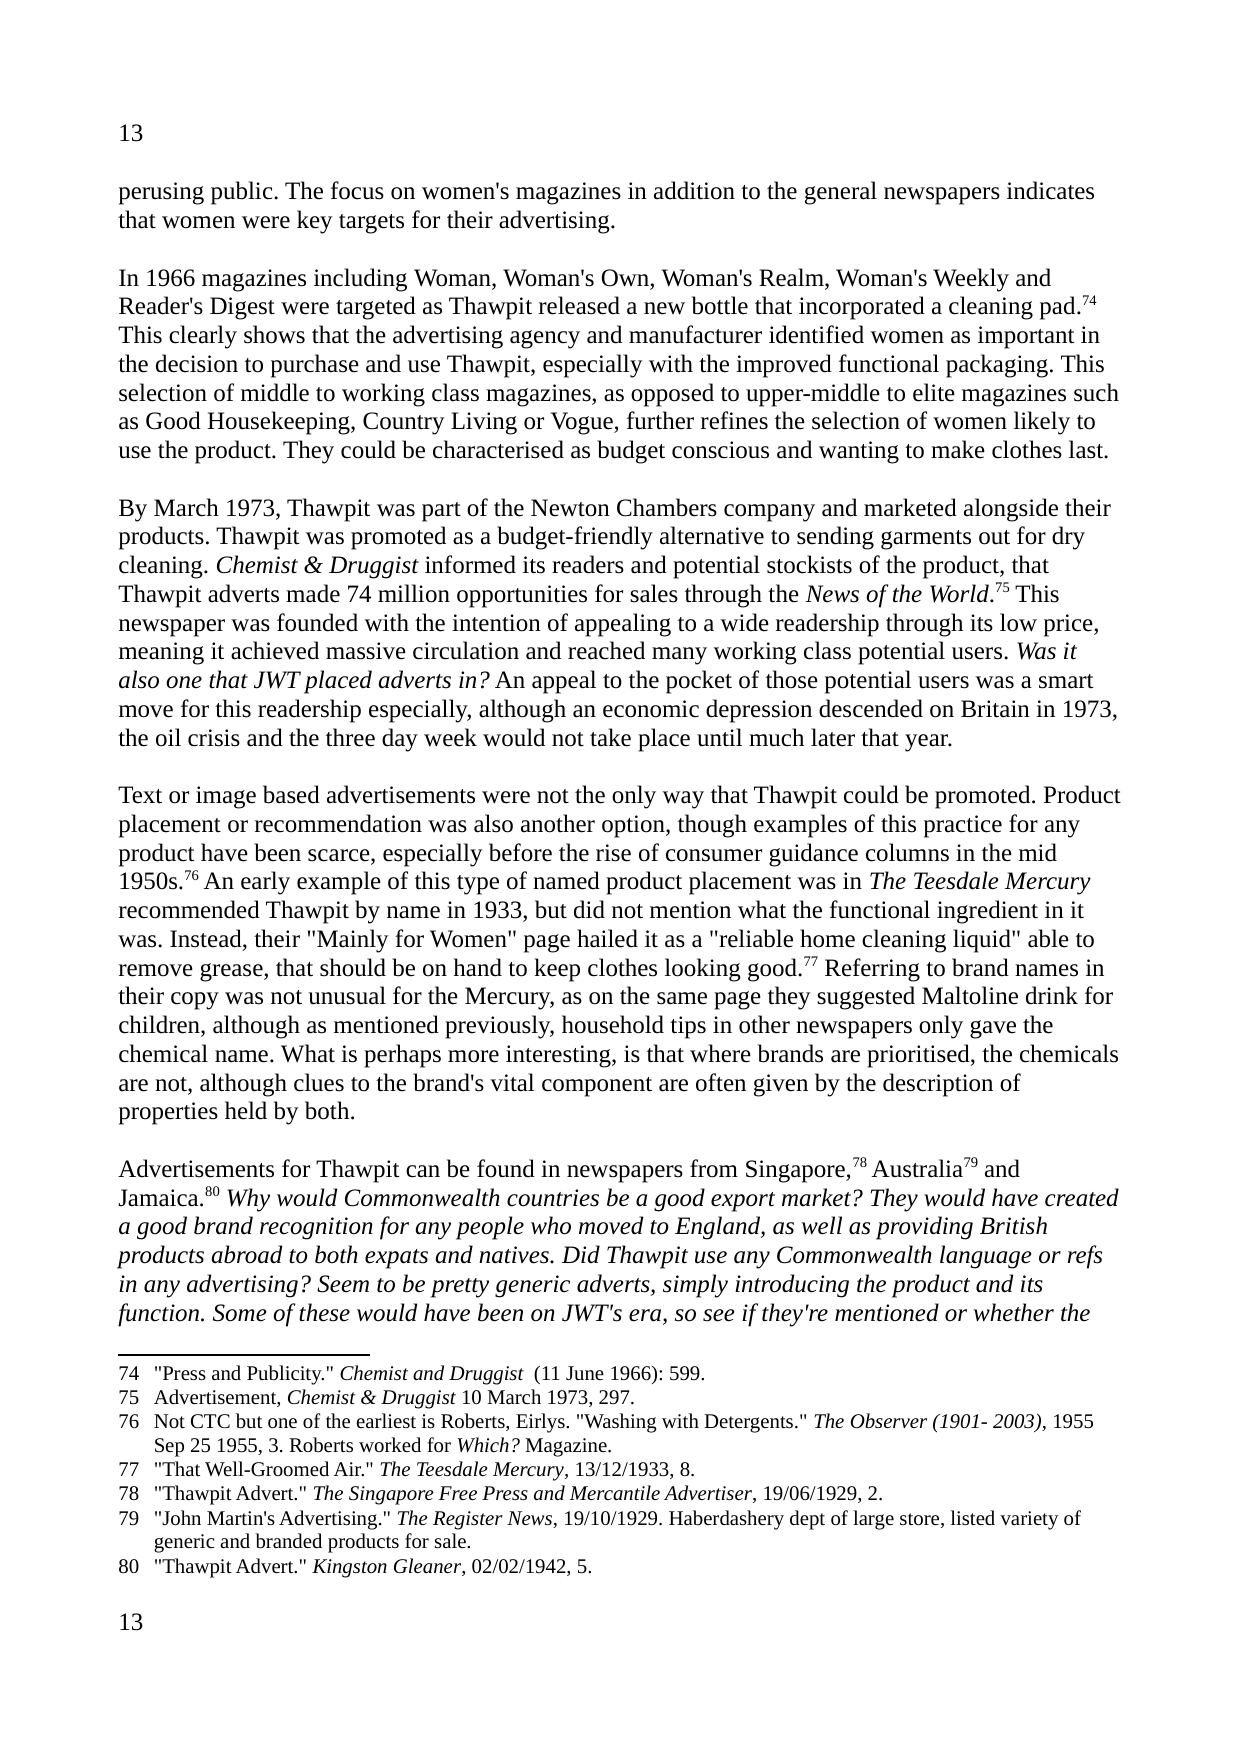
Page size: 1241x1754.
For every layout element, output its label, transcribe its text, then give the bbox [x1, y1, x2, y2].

text "Press and Publicity." Chemist and Druggist (11 June 1966): 599. [118, 1361, 1122, 1385]
text By March 1973, Thawpit was part of the Newton Chambers company and marketed alongside their products. Thawpit was promoted as a budget-friendly alternative to sending garments out for dry cleaning. Chemist & Druggist informed its readers and potential stockists of the product, that Thawpit adverts made 74 million opportunities for sales through the News of the World. This newspaper was founded with the intention of appealing to a wide readership through its low price, meaning it achieved massive circulation and reached many working class potential users. Was it also one that JWT placed adverts in? An appeal to the pocket of those potential users was a smart move for this readership especially, although an economic depression descended on Britain in 1973, the oil crisis and the three day week would not take place until much later that year. [118, 493, 1122, 751]
text Not CTC but one of the earliest is Roberts, Eirlys. "Washing with Detergents." The Observer (1901- 2003), 1955 Sep 25 1955, 3. Roberts worked for Which? Magazine. [118, 1409, 1122, 1457]
text "That Well-Groomed Air." The Teesdale Mercury, 13/12/1933, 8. [118, 1457, 1122, 1481]
text perusing public. The focus on women's magazines in addition to the general newspapers indicates that women were key targets for their advertising. [118, 176, 1122, 234]
text Advertisement, Chemist & Druggist 10 March 1973, 297. [118, 1385, 1122, 1409]
text "John Martin's Advertising." The Register News, 19/10/1929. Haberdashery dept of large store, listed variety of generic and branded products for sale. [118, 1505, 1122, 1553]
text "Thawpit Advert." The Singapore Free Press and Mercantile Advertiser, 19/06/1929, 2. [118, 1481, 1122, 1505]
text Advertisements for Thawpit can be found in newspapers from Singapore, Australia and Jamaica. Why would Commonwealth countries be a good export market? They would have created a good brand recognition for any people who moved to England, as well as providing British products abroad to both expats and natives. Did Thawpit use any Commonwealth language or refs in any advertising? Seem to be pretty generic adverts, simply introducing the product and its function. Some of these would have been on JWT's era, so see if they're mentioned or whether the [118, 1154, 1122, 1326]
text "Thawpit Advert." Kingston Gleaner, 02/02/1942, 5. [118, 1553, 1122, 1578]
text In 1966 magazines including Woman, Woman's Own, Woman's Realm, Woman's Weekly and Reader's Digest were targeted as Thawpit released a new bottle that incorporated a cleaning pad. This clearly shows that the advertising agency and manufacturer identified women as important in the decision to purchase and use Thawpit, especially with the improved functional packaging. This selection of middle to working class magazines, as opposed to upper-middle to elite magazines such as Good Housekeeping, Country Living or Vogue, further refines the selection of women likely to use the product. They could be characterised as budget conscious and wanting to make clothes last. [118, 263, 1122, 464]
text Text or image based advertisements were not the only way that Thawpit could be promoted. Product placement or recommendation was also another option, though examples of this practice for any product have been scarce, especially before the rise of consumer guidance columns in the mid 1950s. An early example of this type of named product placement was in The Teesdale Mercury recommended Thawpit by name in 1933, but did not mention what the functional ingredient in it was. Instead, their "Mainly for Women" page hailed it as a "reliable home cleaning liquid" able to remove grease, that should be on hand to keep clothes looking good. Referring to brand names in their copy was not unusual for the Mercury, as on the same page they suggested Maltoline drink for children, although as mentioned previously, household tips in other newspapers only gave the chemical name. What is perhaps more interesting, is that where brands are prioritised, the chemicals are not, although clues to the brand's vital component are often given by the description of properties held by both. [118, 780, 1122, 1125]
